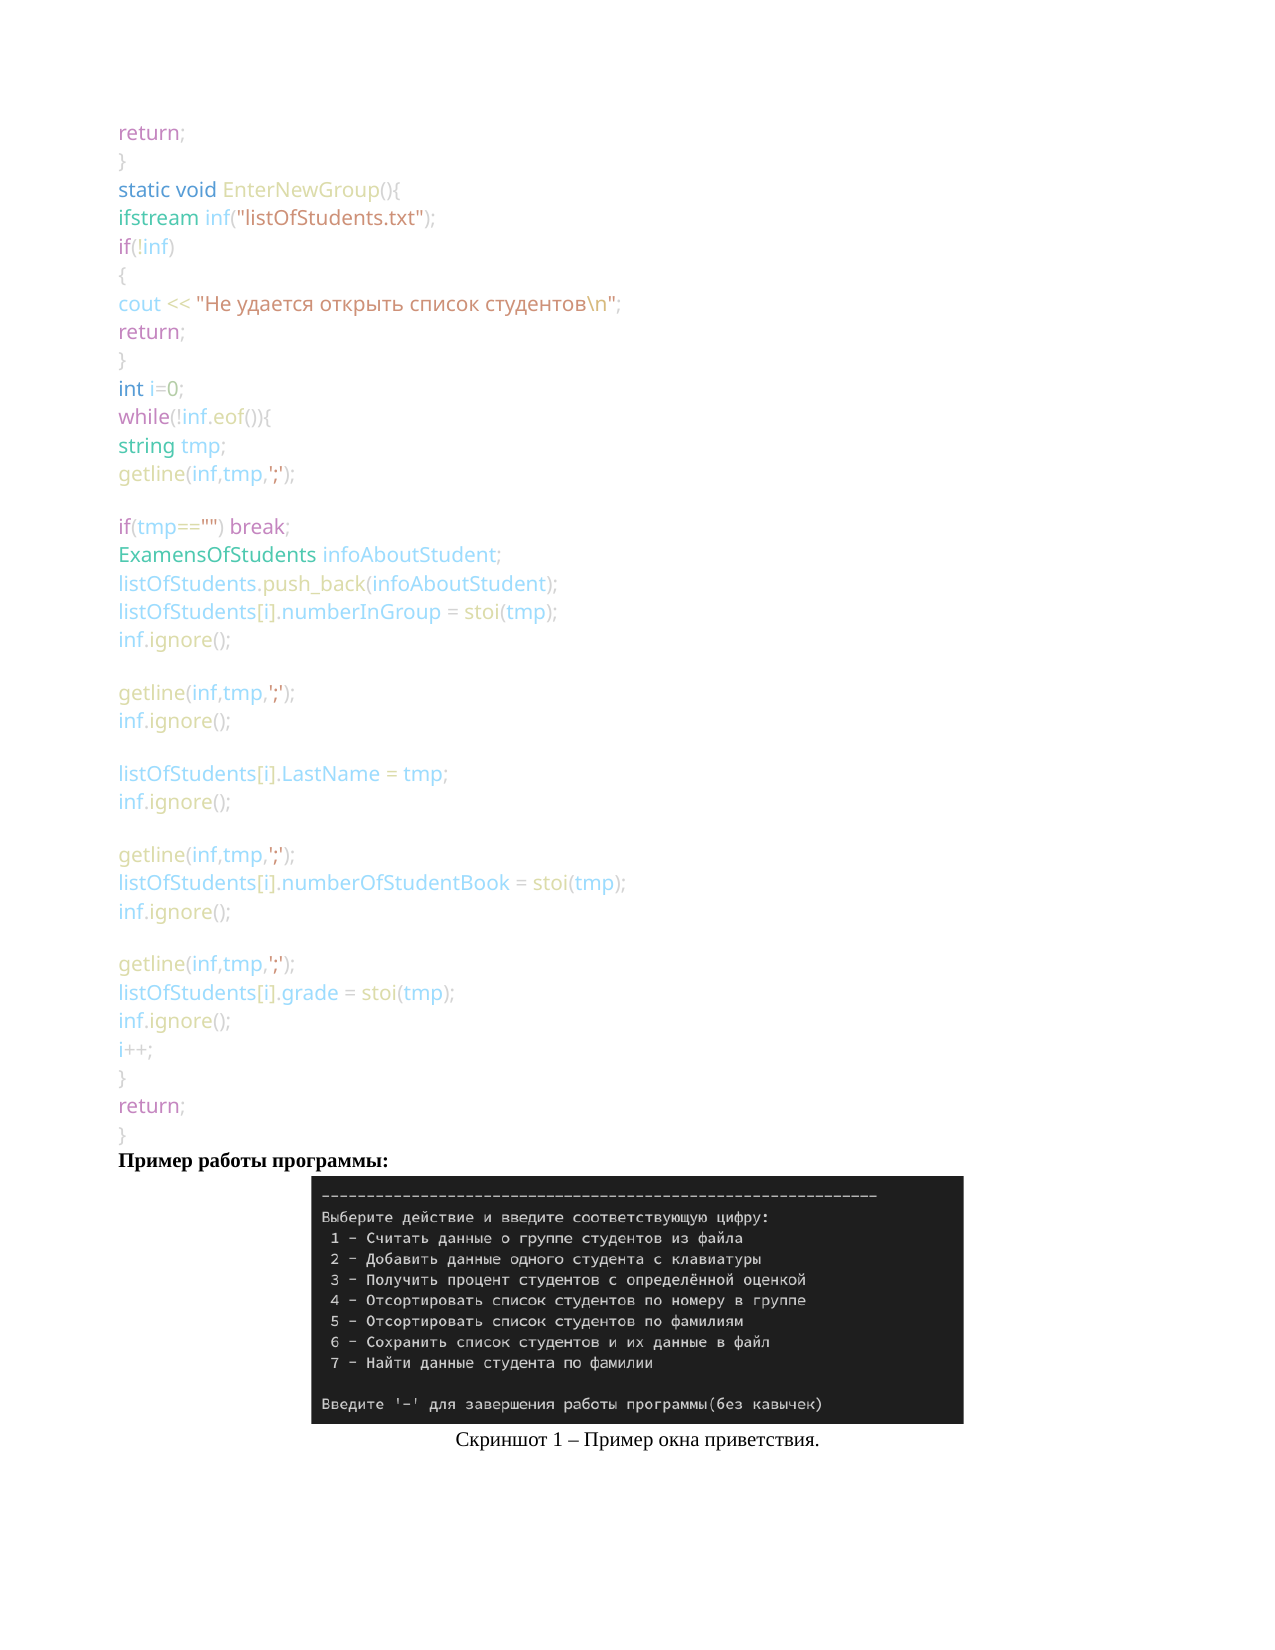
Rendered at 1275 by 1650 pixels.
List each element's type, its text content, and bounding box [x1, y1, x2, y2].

text } [118, 147, 1157, 175]
text static void EnterNewGroup(){ [118, 175, 1157, 203]
text getline(inf,tmp,';'); [118, 949, 1157, 978]
text return; [118, 118, 1157, 147]
text cout << "Не удается открыть список студентов\n"; [118, 289, 1157, 317]
text listOfStudents[i].LastName = tmp; [118, 759, 1157, 787]
text inf.ignore(); [118, 626, 1157, 654]
text Скриншот 1 – Пример окна приветствия. [118, 1424, 1157, 1451]
text inf.ignore(); [118, 897, 1157, 925]
text return; [118, 317, 1157, 346]
text } [118, 346, 1157, 374]
text if(!inf) [118, 232, 1157, 260]
text ifstream inf("listOfStudents.txt"); [118, 203, 1157, 232]
text { [118, 260, 1157, 289]
text inf.ignore(); [118, 787, 1157, 816]
text } [118, 1063, 1157, 1092]
text if(tmp=="") break; [118, 512, 1157, 540]
picture [311, 1176, 964, 1424]
text int i=0; [118, 374, 1157, 402]
text inf.ignore(); [118, 1006, 1157, 1035]
text listOfStudents.push_back(infoAboutStudent); [118, 569, 1157, 597]
text return; [118, 1092, 1157, 1120]
text string tmp; [118, 431, 1157, 459]
text ExamensOfStudents infoAboutStudent; [118, 540, 1157, 569]
text listOfStudents[i].grade = stoi(tmp); [118, 978, 1157, 1006]
text listOfStudents[i].numberOfStudentBook = stoi(tmp); [118, 868, 1157, 897]
text getline(inf,tmp,';'); [118, 840, 1157, 868]
text inf.ignore(); [118, 707, 1157, 735]
text getline(inf,tmp,';'); [118, 678, 1157, 707]
text while(!inf.eof()){ [118, 402, 1157, 431]
text i++; [118, 1035, 1157, 1063]
text Пример работы программы: [118, 1148, 1157, 1172]
text } [118, 1120, 1157, 1148]
text listOfStudents[i].numberInGroup = stoi(tmp); [118, 597, 1157, 626]
text getline(inf,tmp,';'); [118, 459, 1157, 488]
